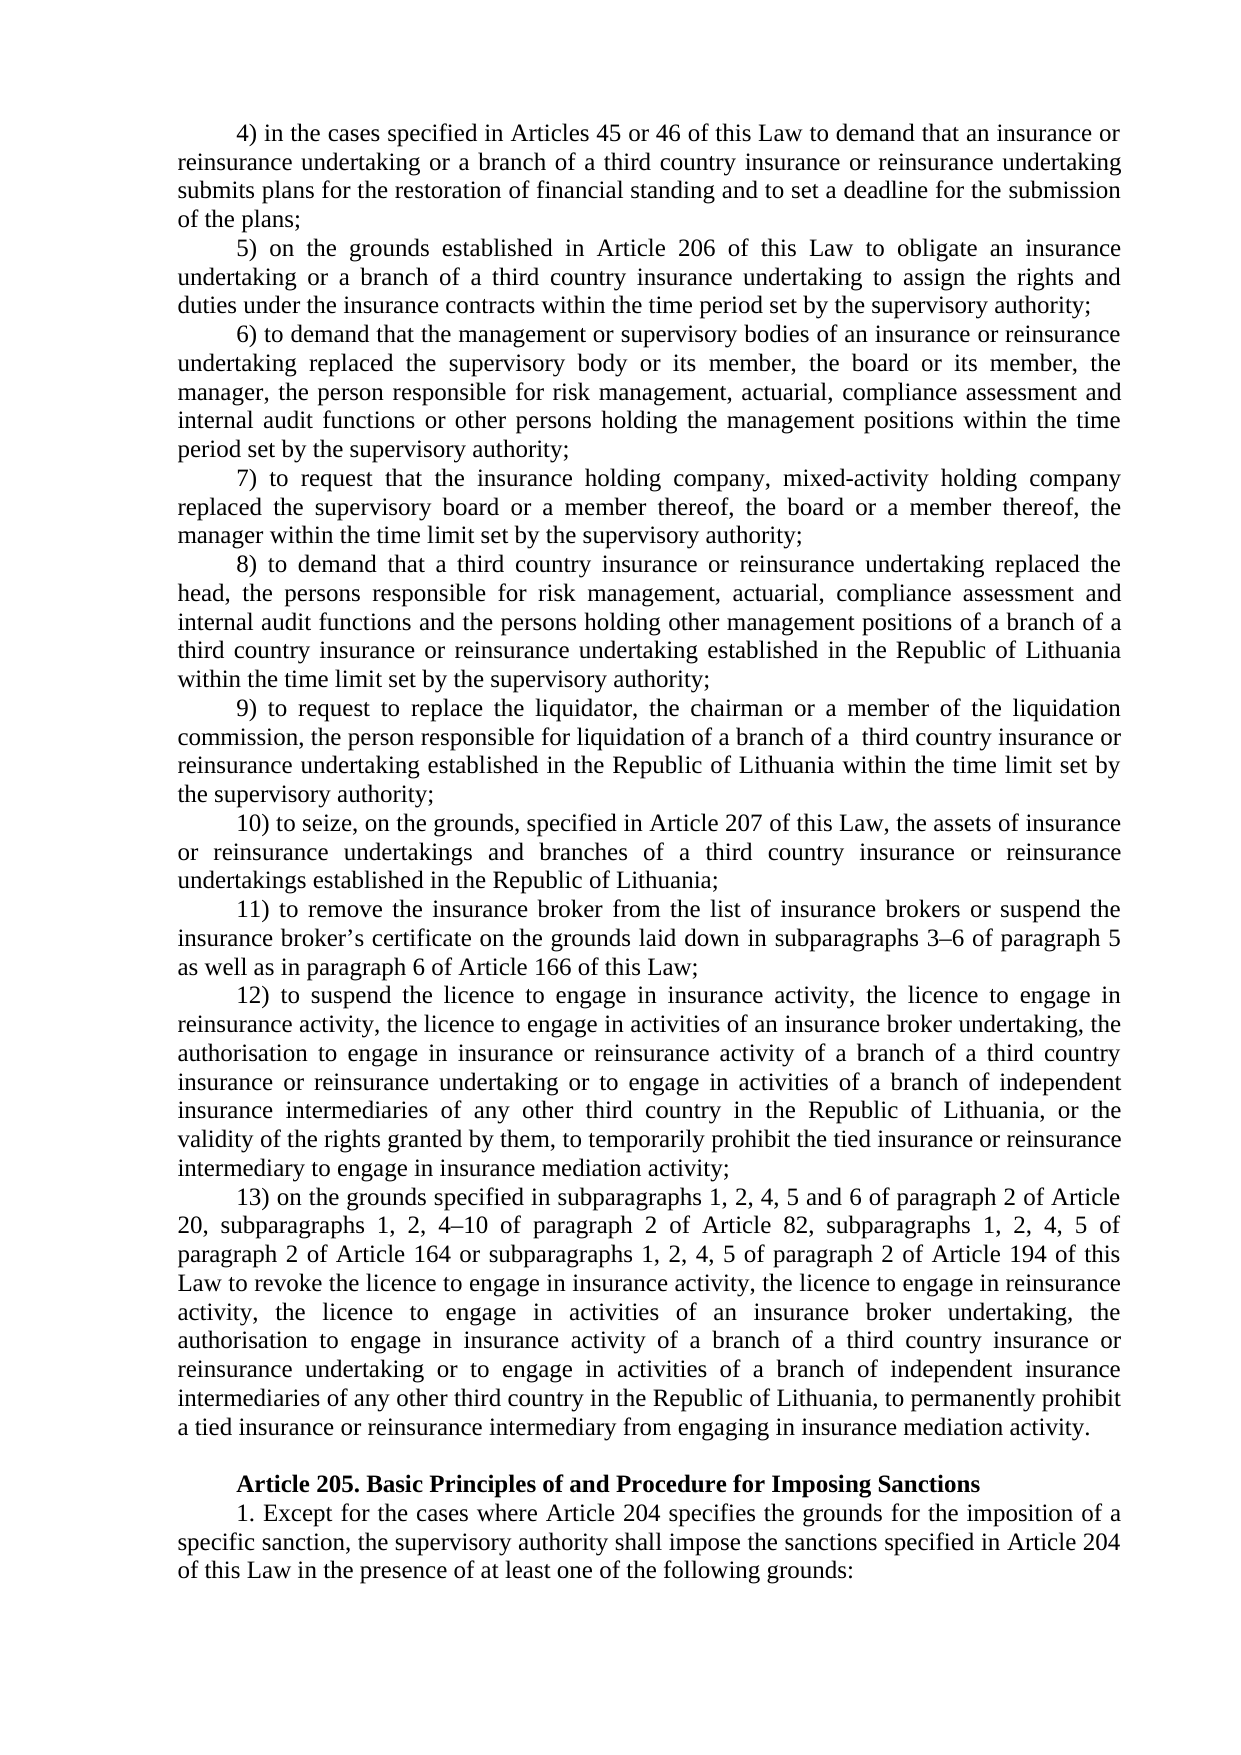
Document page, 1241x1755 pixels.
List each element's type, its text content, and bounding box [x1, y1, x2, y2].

text 13) on the grounds specified in subparagraphs 1, 2, 4, 5 and 6 of paragraph 2 of Article 20, subparagraphs 1, 2, 4–10 of paragraph 2 of Article 82, subparagraphs 1, 2, 4, 5 of paragraph 2 of Article 164 or subparagraphs 1, 2, 4, 5 of paragraph 2 of Article 194 of this Law to revoke the licence to engage in insurance activity, the licence to engage in reinsurance activity, the licence to engage in activities of an insurance broker undertaking, the authorisation to engage in insurance activity of a branch of a third country insurance or reinsurance undertaking or to engage in activities of a branch of independent insurance intermediaries of any other third country in the Republic of Lithuania, to permanently prohibit a tied insurance or reinsurance intermediary from engaging in insurance mediation activity. [177, 1182, 1122, 1441]
text 9) to request to replace the liquidator, the chairman or a member of the liquidation commission, the person responsible for liquidation of a branch of a third country insurance or reinsurance undertaking established in the Republic of Lithuania within the time limit set by the supervisory authority; [177, 693, 1122, 808]
text 5) on the grounds established in Article 206 of this Law to obligate an insurance undertaking or a branch of a third country insurance undertaking to assign the rights and duties under the insurance contracts within the time period set by the supervisory authority; [177, 233, 1122, 319]
text Article 205. Basic Principles of and Procedure for Imposing Sanctions [177, 1469, 1122, 1498]
text 10) to seize, on the grounds, specified in Article 207 of this Law, the assets of insurance or reinsurance undertakings and branches of a third country insurance or reinsurance undertakings established in the Republic of Lithuania; [177, 808, 1122, 894]
text 1. Except for the cases where Article 204 specifies the grounds for the imposition of a specific sanction, the supervisory authority shall impose the sanctions specified in Article 204 of this Law in the presence of at least one of the following grounds: [177, 1498, 1122, 1584]
text 12) to suspend the licence to engage in insurance activity, the licence to engage in reinsurance activity, the licence to engage in activities of an insurance broker undertaking, the authorisation to engage in insurance or reinsurance activity of a branch of a third country insurance or reinsurance undertaking or to engage in activities of a branch of independent insurance intermediaries of any other third country in the Republic of Lithuania, or the validity of the rights granted by them, to temporarily prohibit the tied insurance or reinsurance intermediary to engage in insurance mediation activity; [177, 981, 1122, 1182]
text 7) to request that the insurance holding company, mixed-activity holding company replaced the supervisory board or a member thereof, the board or a member thereof, the manager within the time limit set by the supervisory authority; [177, 463, 1122, 549]
text 6) to demand that the management or supervisory bodies of an insurance or reinsurance undertaking replaced the supervisory body or its member, the board or its member, the manager, the person responsible for risk management, actuarial, compliance assessment and internal audit functions or other persons holding the management positions within the time period set by the supervisory authority; [177, 319, 1122, 463]
text 8) to demand that a third country insurance or reinsurance undertaking replaced the head, the persons responsible for risk management, actuarial, compliance assessment and internal audit functions and the persons holding other management positions of a branch of a third country insurance or reinsurance undertaking established in the Republic of Lithuania within the time limit set by the supervisory authority; [177, 549, 1122, 693]
text 11) to remove the insurance broker from the list of insurance brokers or suspend the insurance broker’s certificate on the grounds laid down in subparagraphs 3–6 of paragraph 5 as well as in paragraph 6 of Article 166 of this Law; [177, 894, 1122, 981]
text 4) in the cases specified in Articles 45 or 46 of this Law to demand that an insurance or reinsurance undertaking or a branch of a third country insurance or reinsurance undertaking submits plans for the restoration of financial standing and to set a deadline for the submission of the plans; [177, 118, 1122, 233]
